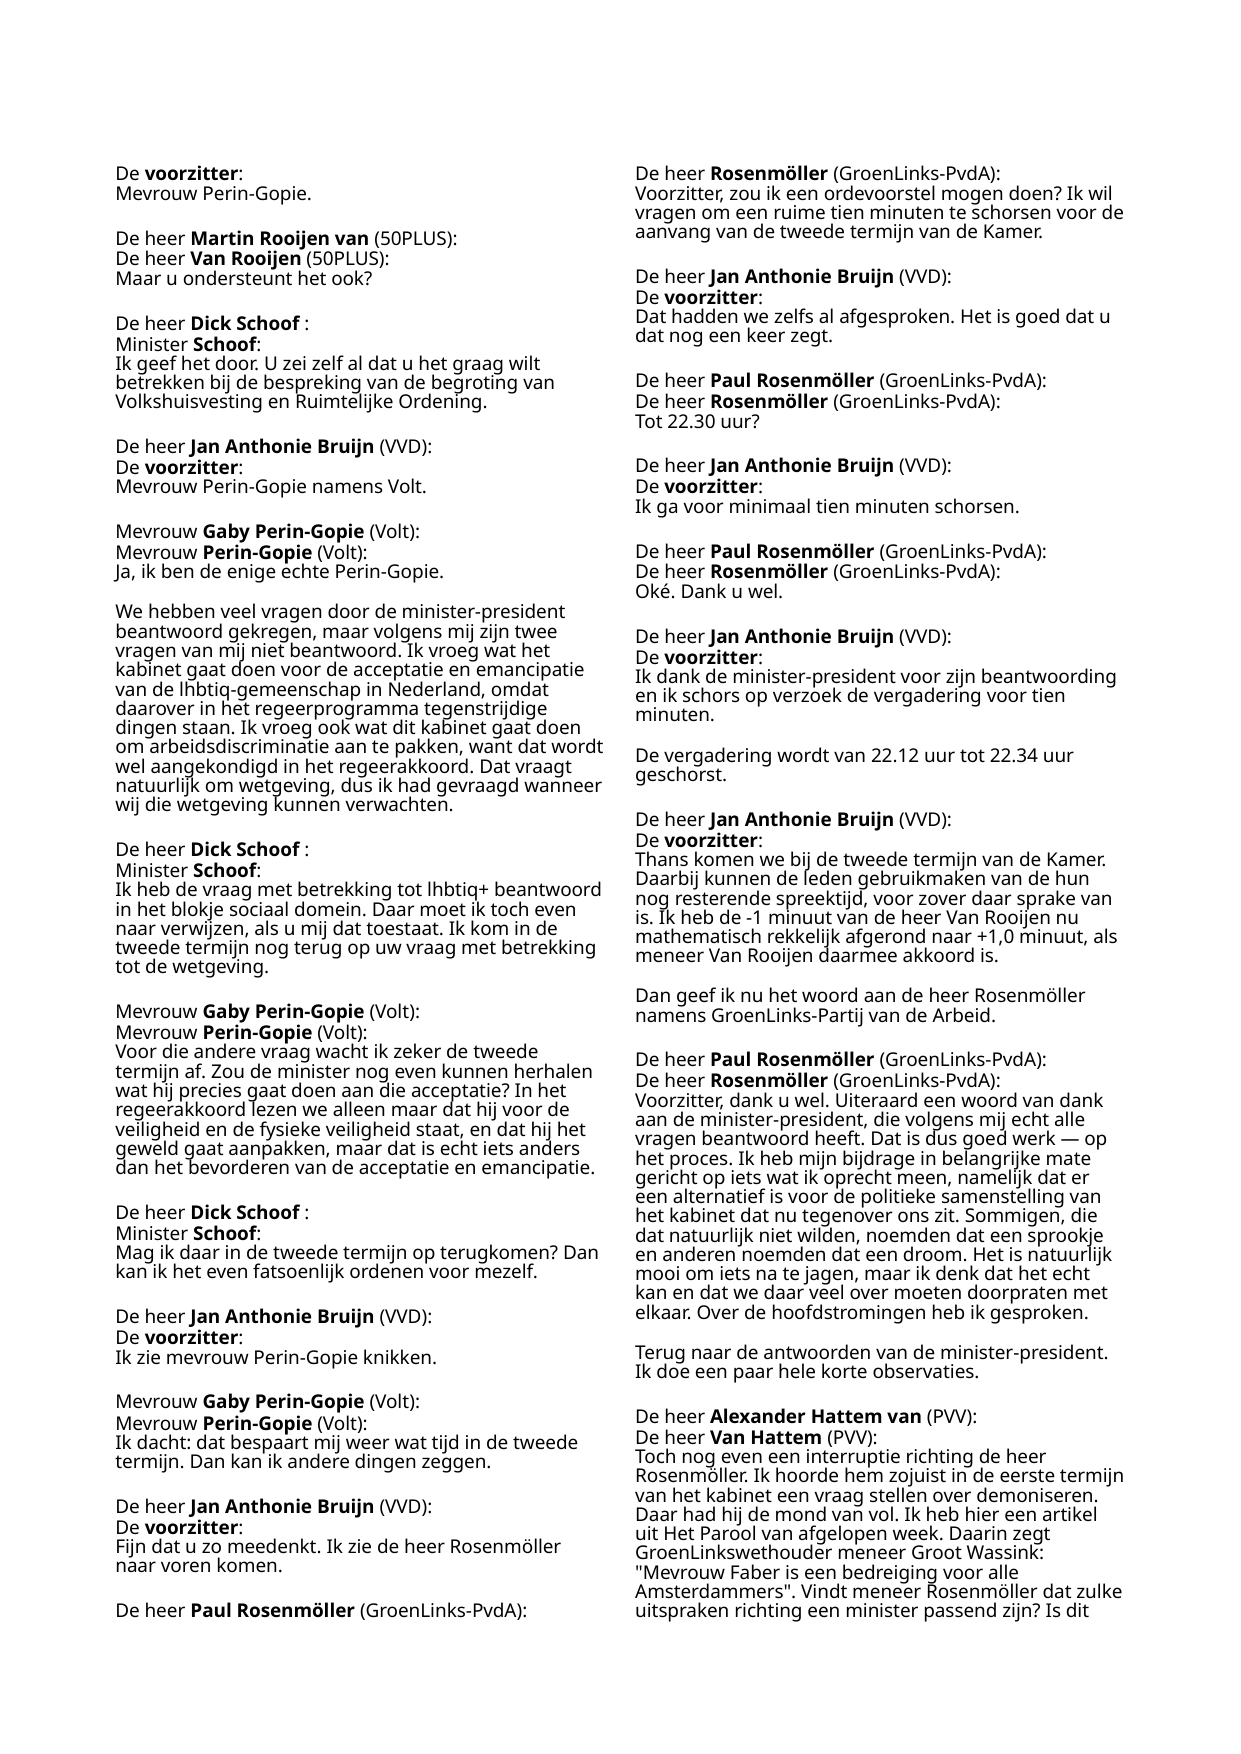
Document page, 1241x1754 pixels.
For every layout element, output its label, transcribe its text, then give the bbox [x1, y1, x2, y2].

text De heer Rosenmöller (GroenLinks-PvdA): [635, 393, 1125, 413]
text De voorzitter: [635, 289, 1125, 308]
text Minister Schoof: [115, 336, 605, 355]
text De voorzitter: [635, 832, 1125, 851]
text Voorzitter, zou ik een ordevoorstel mogen doen? Ik wil vragen om een ruime tien minuten te schorsen voor de aanvang van de tweede termijn van de Kamer. [635, 184, 1125, 242]
text De heer Dick Schoof : [115, 836, 605, 862]
text De heer Paul Rosenmöller (GroenLinks-PvdA): [635, 1047, 1125, 1072]
text De heer Rosenmöller (GroenLinks-PvdA): [635, 165, 1125, 184]
text De heer Paul Rosenmöller (GroenLinks-PvdA): [635, 368, 1125, 393]
text De heer Jan Anthonie Bruijn (VVD): [635, 806, 1125, 832]
text De heer Dick Schoof : [115, 310, 605, 336]
text De heer Jan Anthonie Bruijn (VVD): [635, 263, 1125, 289]
text De heer Alexander Hattem van (PVV): [635, 1403, 1125, 1429]
text Toch nog even een interruptie richting de heer Rosenmöller. Ik hoorde hem zojuist in de eerste termijn van het kabinet een vraag stellen over demoniseren. Daar had hij de mond van vol. Ik heb hier een artikel uit Het Parool van afgelopen week. Daarin zegt GroenLinkswethouder meneer Groot Wassink: "Mevrouw Faber is een bedreiging voor alle Amsterdammers". Vindt meneer Rosenmöller dat zulke uitspraken richting een minister passend zijn? Is dit [635, 1448, 1125, 1621]
text Maar u ondersteunt het ook? [115, 270, 605, 289]
text De voorzitter: [635, 649, 1125, 668]
text Mevrouw Perin-Gopie (Volt): [115, 1024, 605, 1043]
text De heer Paul Rosenmöller (GroenLinks-PvdA): [115, 1597, 605, 1623]
text Minister Schoof: [115, 862, 605, 881]
text De heer Jan Anthonie Bruijn (VVD): [115, 1493, 605, 1519]
text De heer Jan Anthonie Bruijn (VVD): [115, 1304, 605, 1329]
text De heer Dick Schoof : [115, 1199, 605, 1225]
text De voorzitter: [115, 459, 605, 478]
text Mevrouw Perin-Gopie (Volt): [115, 544, 605, 563]
text Ik ga voor minimaal tien minuten schorsen. [635, 498, 1125, 517]
text Ja, ik ben de enige echte Perin-Gopie. [115, 563, 605, 583]
text Terug naar de antwoorden van de minister-president. Ik doe een paar hele korte observaties. [635, 1344, 1125, 1382]
text Mevrouw Gaby Perin-Gopie (Volt): [115, 1389, 605, 1414]
text De heer Paul Rosenmöller (GroenLinks-PvdA): [635, 538, 1125, 563]
text Oké. Dank u wel. [635, 583, 1125, 602]
text Mag ik daar in de tweede termijn op terugkomen? Dan kan ik het even fatsoenlijk ordenen voor mezelf. [115, 1244, 605, 1283]
text Minister Schoof: [115, 1225, 605, 1244]
text De heer Jan Anthonie Bruijn (VVD): [635, 623, 1125, 649]
text De vergadering wordt van 22.12 uur tot 22.34 uur geschorst. [635, 747, 1125, 785]
text Mevrouw Perin-Gopie namens Volt. [115, 478, 605, 498]
text De heer Rosenmöller (GroenLinks-PvdA): [635, 563, 1125, 583]
text Mevrouw Perin-Gopie (Volt): [115, 1414, 605, 1434]
text De heer Rosenmöller (GroenLinks-PvdA): [635, 1072, 1125, 1092]
text Tot 22.30 uur? [635, 413, 1125, 432]
text Mevrouw Gaby Perin-Gopie (Volt): [115, 518, 605, 544]
text We hebben veel vragen door de minister-president beantwoord gekregen, maar volgens mij zijn twee vragen van mij niet beantwoord. Ik vroeg wat het kabinet gaat doen voor de acceptatie en emancipatie van de lhbtiq-gemeenschap in Nederland, omdat daarover in het regeerprogramma tegenstrijdige dingen staan. Ik vroeg ook wat dit kabinet gaat doen om arbeidsdiscriminatie aan te pakken, want dat wordt wel aangekondigd in het regeerakkoord. Dat vraagt natuurlijk om wetgeving, dus ik had gevraagd wanneer wij die wetgeving kunnen verwachten. [115, 603, 605, 816]
text De voorzitter: [115, 165, 605, 184]
text Ik heb de vraag met betrekking tot lhbtiq+ beantwoord in het blokje sociaal domein. Daar moet ik toch even naar verwijzen, als u mij dat toestaat. Ik kom in de tweede termijn nog terug op uw vraag met betrekking tot de wetgeving. [115, 881, 605, 978]
text De heer Martin Rooijen van (50PLUS): [115, 225, 605, 250]
text Dat hadden we zelfs al afgesproken. Het is goed dat u dat nog een keer zegt. [635, 308, 1125, 347]
text De heer Van Rooijen (50PLUS): [115, 250, 605, 270]
text Mevrouw Gaby Perin-Gopie (Volt): [115, 998, 605, 1024]
text Voor die andere vraag wacht ik zeker de tweede termijn af. Zou de minister nog even kunnen herhalen wat hij precies gaat doen aan die acceptatie? In het regeerakkoord lezen we alleen maar dat hij voor de veiligheid en de fysieke veiligheid staat, en dat hij het geweld gaat aanpakken, maar dat is echt iets anders dan het bevorderen van de acceptatie en emancipatie. [115, 1043, 605, 1178]
text De heer Jan Anthonie Bruijn (VVD): [115, 433, 605, 459]
text Thans komen we bij de tweede termijn van de Kamer. Daarbij kunnen de leden gebruikmaken van de hun nog resterende spreektijd, voor zover daar sprake van is. Ik heb de -1 minuut van de heer Van Rooijen nu mathematisch rekkelijk afgerond naar +1,0 minuut, als meneer Van Rooijen daarmee akkoord is. [635, 851, 1125, 967]
text Voorzitter, dank u wel. Uiteraard een woord van dank aan de minister-president, die volgens mij echt alle vragen beantwoord heeft. Dat is dus goed werk — op het proces. Ik heb mijn bijdrage in belangrijke mate gericht op iets wat ik oprecht meen, namelijk dat er een alternatief is voor de politieke samenstelling van het kabinet dat nu tegenover ons zit. Sommigen, die dat natuurlijk niet wilden, noemden dat een sprookje en anderen noemden dat een droom. Het is natuurlijk mooi om iets na te jagen, maar ik denk dat het echt kan en dat we daar veel over moeten doorpraten met elkaar. Over de hoofdstromingen heb ik gesproken. [635, 1092, 1125, 1323]
text De voorzitter: [115, 1519, 605, 1538]
text Mevrouw Perin-Gopie. [115, 184, 605, 204]
text Dan geef ik nu het woord aan de heer Rosenmöller namens GroenLinks-Partij van de Arbeid. [635, 987, 1125, 1026]
text De voorzitter: [115, 1329, 605, 1349]
text Ik geef het door. U zei zelf al dat u het graag wilt betrekken bij de bespreking van de begroting van Volkshuisvesting en Ruimtelijke Ordening. [115, 355, 605, 413]
text Ik dacht: dat bespaart mij weer wat tijd in de tweede termijn. Dan kan ik andere dingen zeggen. [115, 1434, 605, 1472]
text Ik zie mevrouw Perin-Gopie knikken. [115, 1349, 605, 1368]
text Ik dank de minister-president voor zijn beantwoording en ik schors op verzoek de vergadering voor tien minuten. [635, 668, 1125, 726]
text De heer Jan Anthonie Bruijn (VVD): [635, 453, 1125, 478]
text De heer Van Hattem (PVV): [635, 1429, 1125, 1448]
text Fijn dat u zo meedenkt. Ik zie de heer Rosenmöller naar voren komen. [115, 1538, 605, 1577]
text De voorzitter: [635, 478, 1125, 498]
